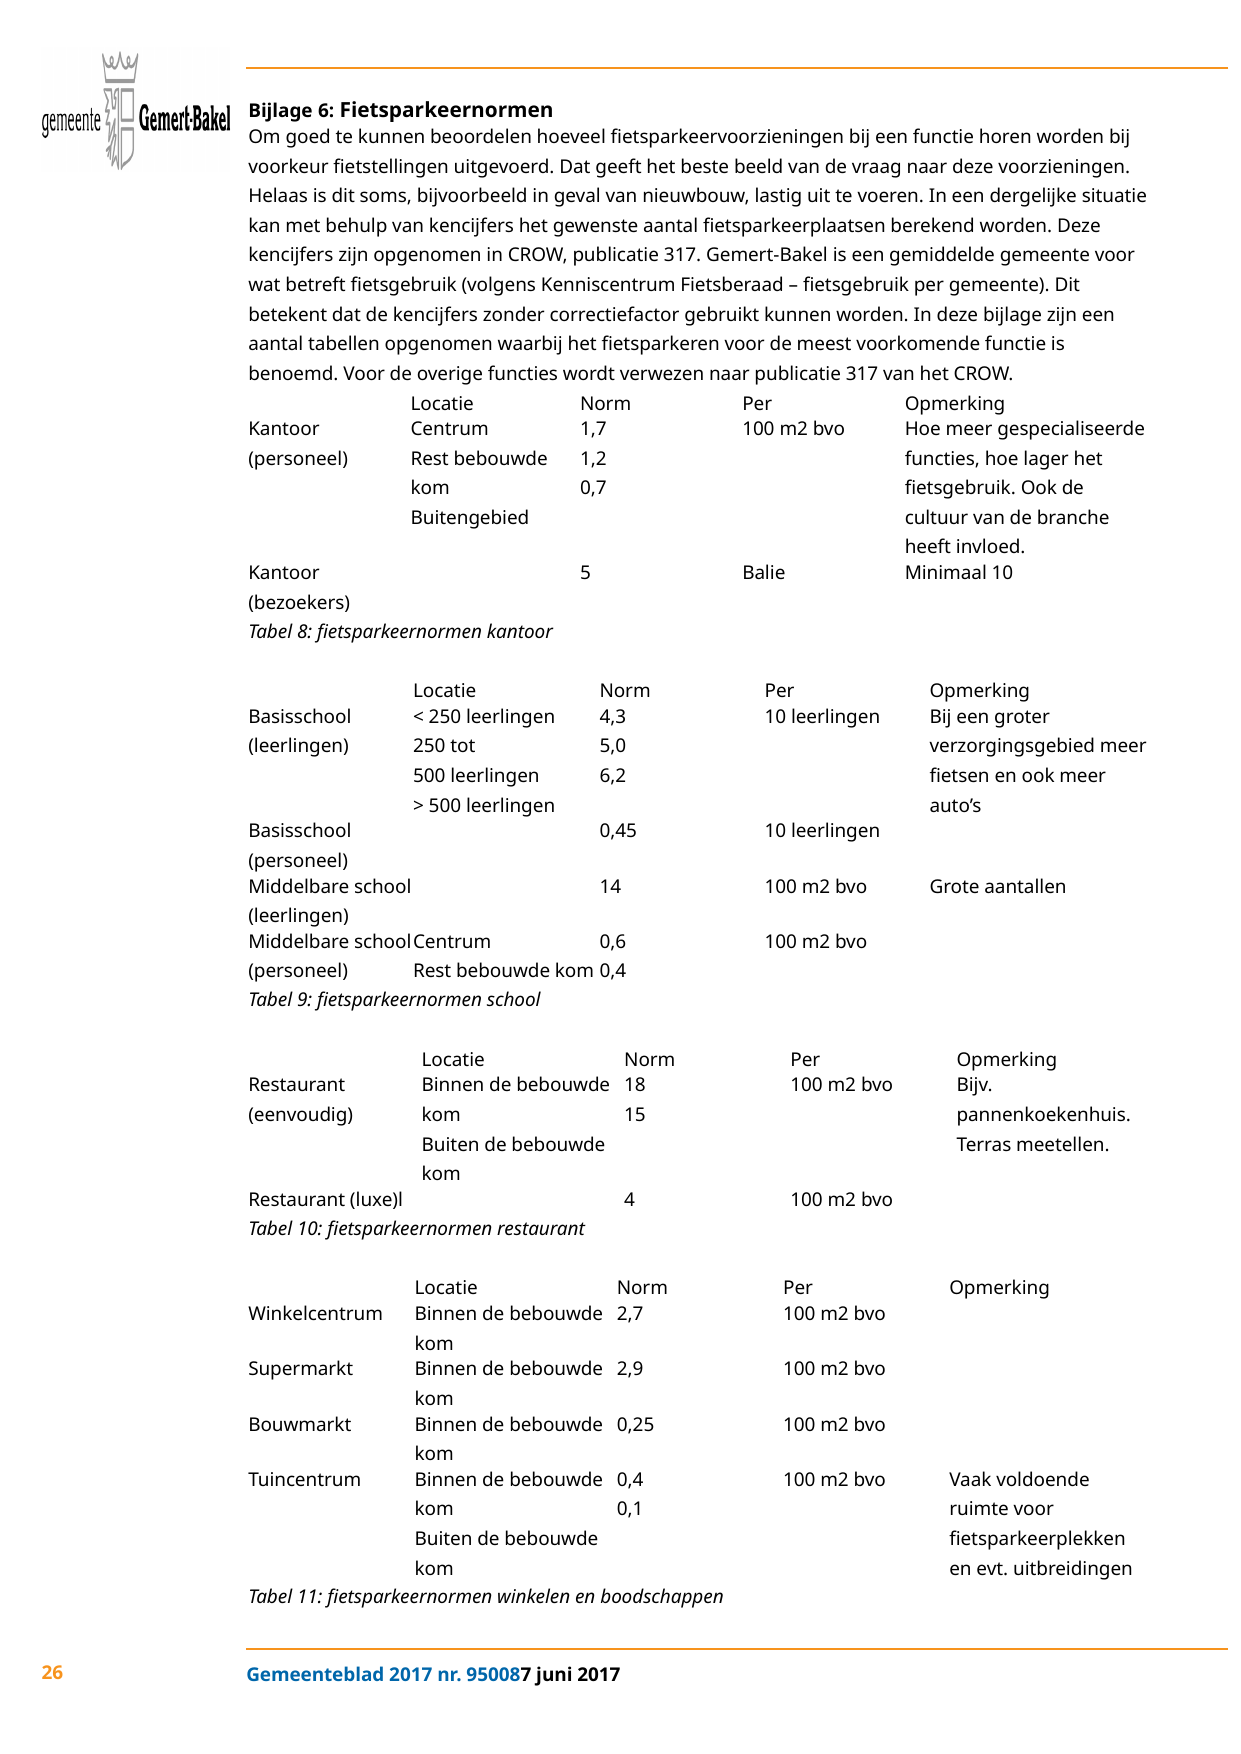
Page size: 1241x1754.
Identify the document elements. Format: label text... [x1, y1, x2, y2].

table_cell Basisschool (personeel) [248, 818, 413, 873]
table_header Per [764, 677, 929, 703]
table_header Opmerking [929, 677, 1152, 703]
table_cell 100 m2 bvo [790, 1186, 956, 1212]
table_cell Middelbare school (leerlingen) [248, 873, 413, 928]
table_cell 0,6 0,4 [599, 928, 764, 983]
table_cell 2,7 [617, 1300, 783, 1355]
table_cell [949, 1300, 1152, 1355]
table_cell Binnen de bebouwde kom [414, 1411, 617, 1466]
table_cell Centrum Rest bebouwde kom Buitengebied [410, 415, 580, 559]
table_cell Binnen de bebouwde kom Buiten de bebouwde kom [414, 1466, 617, 1581]
table_cell 100 m2 bvo [764, 928, 929, 983]
table_cell 100 m2 bvo [783, 1466, 949, 1581]
table_cell 100 m2 bvo [783, 1300, 949, 1355]
table_cell Vaak voldoende ruimte voor fietsparkeerplekken en evt. uitbreidingen [949, 1466, 1152, 1581]
table_cell 1,7 1,2 0,7 [580, 415, 742, 559]
picture [41, 47, 231, 172]
table_cell [413, 873, 599, 928]
text Tabel 11: fietsparkeernormen winkelen en boodschappen [248, 1584, 1152, 1609]
table_cell 18 15 [624, 1072, 790, 1186]
table_header [248, 1274, 414, 1300]
table_cell Binnen de bebouwde kom Buiten de bebouwde kom [421, 1072, 624, 1186]
table_header Per [742, 390, 904, 415]
table_cell 2,9 [617, 1355, 783, 1411]
table_cell Binnen de bebouwde kom [414, 1300, 617, 1355]
table_cell [929, 818, 1152, 873]
table_cell Centrum Rest bebouwde kom [413, 928, 599, 983]
table_cell 14 [599, 873, 764, 928]
table_cell 100 m2 bvo [790, 1072, 956, 1186]
table_header Norm [599, 677, 764, 703]
table_header [248, 390, 410, 415]
table_cell Restaurant (luxe)l [248, 1186, 421, 1212]
table_cell [949, 1411, 1152, 1466]
table_header Locatie [414, 1274, 617, 1300]
table_cell 100 m2 bvo [742, 415, 904, 559]
table_cell Basisschool (leerlingen) [248, 703, 413, 817]
table_header Norm [580, 390, 742, 415]
table_cell Grote aantallen [929, 873, 1152, 928]
table_cell Restaurant (eenvoudig) [248, 1072, 421, 1186]
text Tabel 10: fietsparkeernormen restaurant [248, 1215, 1152, 1241]
table_cell 4,3 5,0 6,2 [599, 703, 764, 817]
table_cell Bij een groter verzorgingsgebied meer fietsen en ook meer auto’s [929, 703, 1152, 817]
table_cell [410, 560, 580, 615]
table_header Norm [617, 1274, 783, 1300]
table_header Opmerking [956, 1046, 1152, 1072]
table_cell 0,25 [617, 1411, 783, 1466]
table_cell Kantoor (bezoekers) [248, 560, 410, 615]
table_cell [956, 1186, 1152, 1212]
table_cell Supermarkt [248, 1355, 414, 1411]
table_cell Kantoor (personeel) [248, 415, 410, 559]
table_header [248, 1046, 421, 1072]
table_cell 10 leerlingen [764, 818, 929, 873]
table_cell Tuincentrum [248, 1466, 414, 1581]
table_cell [421, 1186, 624, 1212]
table_cell 5 [580, 560, 742, 615]
table_cell 100 m2 bvo [764, 873, 929, 928]
text Tabel 9: fietsparkeernormen school [248, 987, 1152, 1012]
table_cell 0,45 [599, 818, 764, 873]
table_cell [929, 928, 1152, 983]
table_cell Minimaal 10 [905, 560, 1152, 615]
table_cell Middelbare school (personeel) [248, 928, 413, 983]
table_cell Bouwmarkt [248, 1411, 414, 1466]
text Tabel 8: fietsparkeernormen kantoor [248, 618, 1152, 644]
table_cell [949, 1355, 1152, 1411]
table_cell Bijv. pannenkoekenhuis. Terras meetellen. [956, 1072, 1152, 1186]
table_cell 10 leerlingen [764, 703, 929, 817]
text Bijlage 6: Fietsparkeernormen [248, 95, 1152, 123]
table_cell 100 m2 bvo [783, 1355, 949, 1411]
table_header Opmerking [949, 1274, 1152, 1300]
table_cell Hoe meer gespecialiseerde functies, hoe lager het fietsgebruik. Ook de cultuur van de branche heeft invloed. [905, 415, 1152, 559]
table_header Opmerking [905, 390, 1152, 415]
table_cell 100 m2 bvo [783, 1411, 949, 1466]
table_header Norm [624, 1046, 790, 1072]
table_header Locatie [413, 677, 599, 703]
table_header Per [783, 1274, 949, 1300]
table_cell Winkelcentrum [248, 1300, 414, 1355]
table_header Locatie [410, 390, 580, 415]
table_header [248, 677, 413, 703]
table_header Per [790, 1046, 956, 1072]
table_cell 0,4 0,1 [617, 1466, 783, 1581]
table_cell Binnen de bebouwde kom [414, 1355, 617, 1411]
text Om goed te kunnen beoordelen hoeveel fietsparkeervoorzieningen bij een functie horen worden bij voorkeur fietstellingen uitgevoerd. Dat geeft het beste beeld van de vraag naar deze voorzieningen. Helaas is dit soms, bijvoorbeeld in geval van nieuwbouw, lastig uit te voeren. In een dergelijke situatie kan met behulp van kencijfers het gewenste aantal fietsparkeerplaatsen berekend worden. Deze kencijfers zijn opgenomen in CROW, publicatie 317. Gemert-Bakel is een gemiddelde gemeente voor wat betreft fietsgebruik (volgens Kenniscentrum Fietsberaad – fietsgebruik per gemeente). Dit betekent dat de kencijfers zonder correctiefactor gebruikt kunnen worden. In deze bijlage zijn een aantal tabellen opgenomen waarbij het fietsparkeren voor de meest voorkomende functie is benoemd. Voor de overige functies wordt verwezen naar publicatie 317 van het CROW. [248, 123, 1152, 386]
table_cell 4 [624, 1186, 790, 1212]
table_cell [413, 818, 599, 873]
table_header Locatie [421, 1046, 624, 1072]
table_cell Balie [742, 560, 904, 615]
table_cell < 250 leerlingen 250 tot 500 leerlingen > 500 leerlingen [413, 703, 599, 817]
